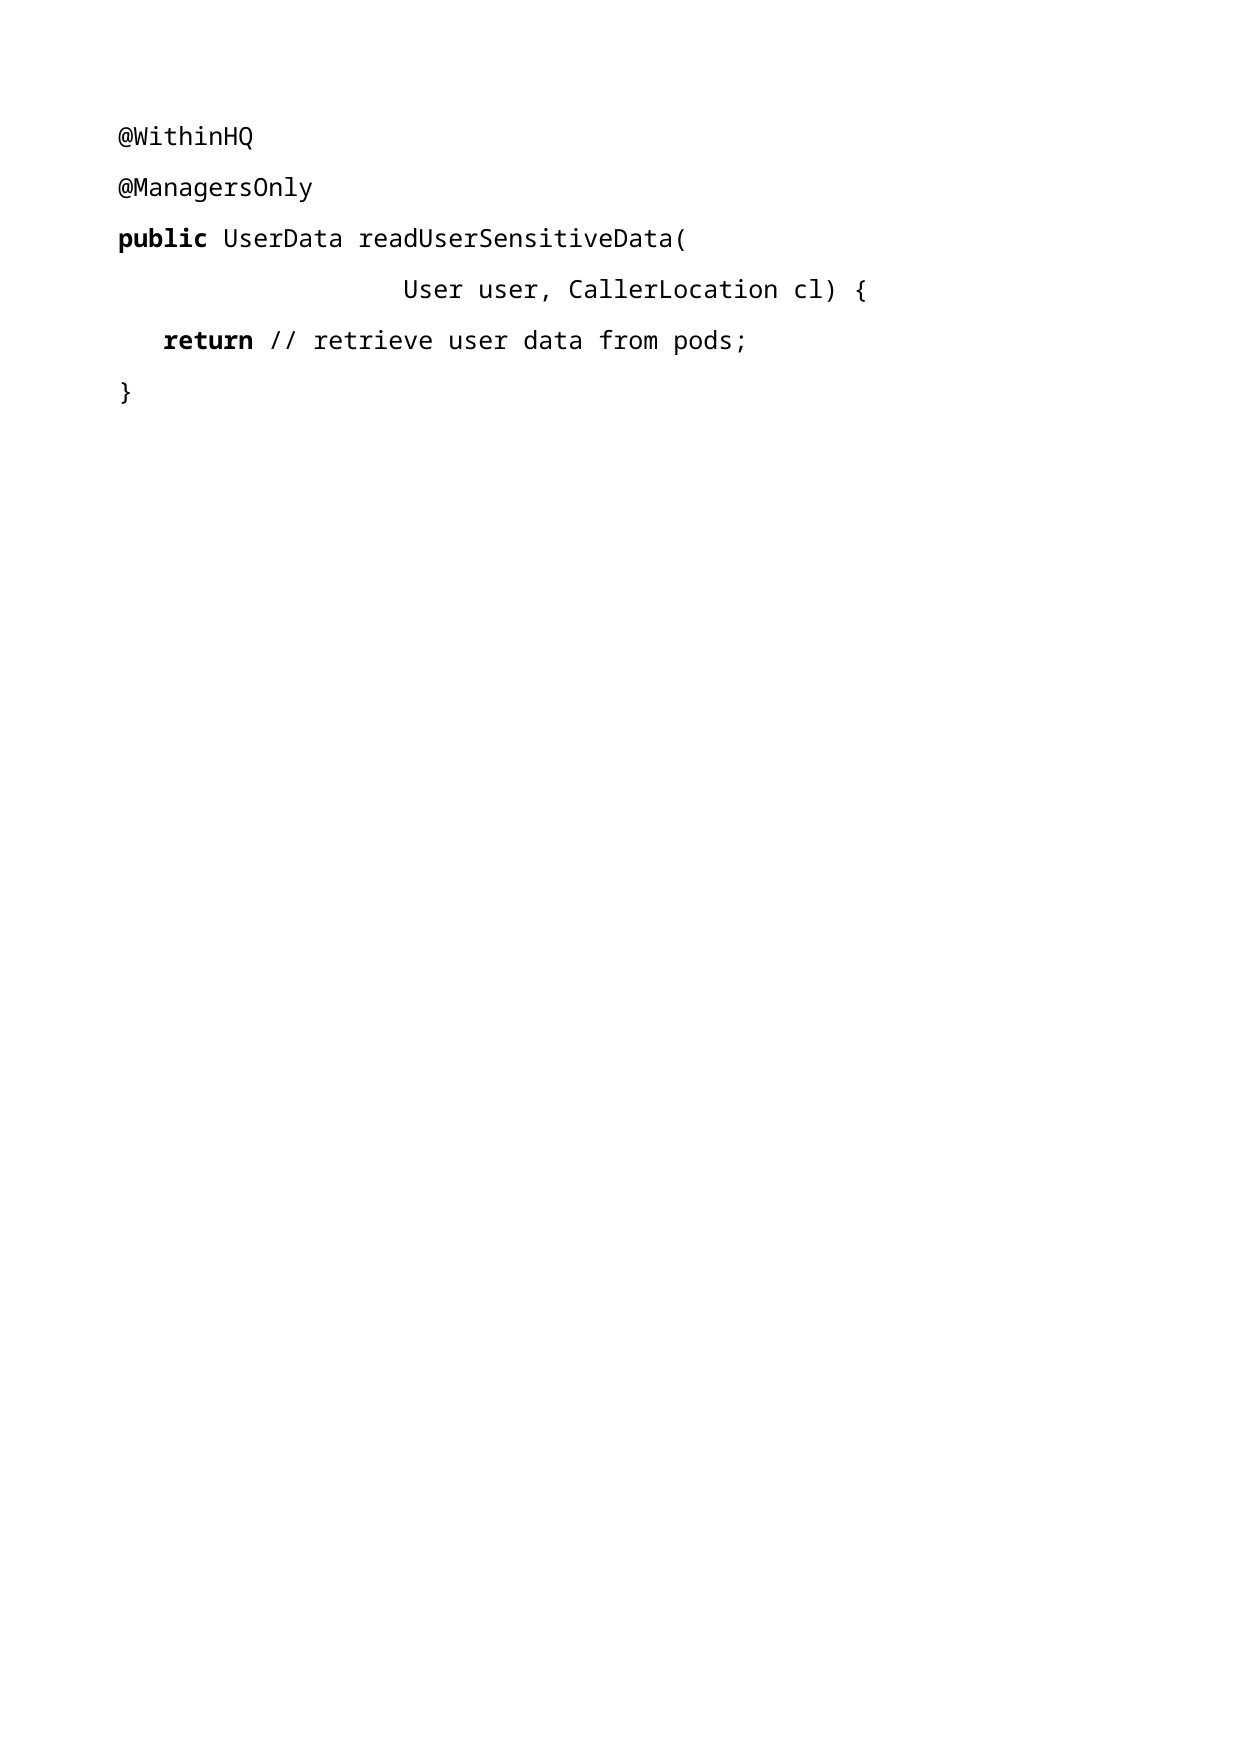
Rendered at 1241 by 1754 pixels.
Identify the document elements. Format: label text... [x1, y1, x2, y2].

text User user, CallerLocation cl) { [118, 271, 1122, 305]
text } [118, 373, 1122, 407]
text public UserData readUserSensitiveData( [118, 220, 1122, 254]
text @WithinHQ [118, 118, 1122, 152]
text return // retrieve user data from pods; [118, 322, 1122, 356]
text @ManagersOnly [118, 169, 1122, 203]
